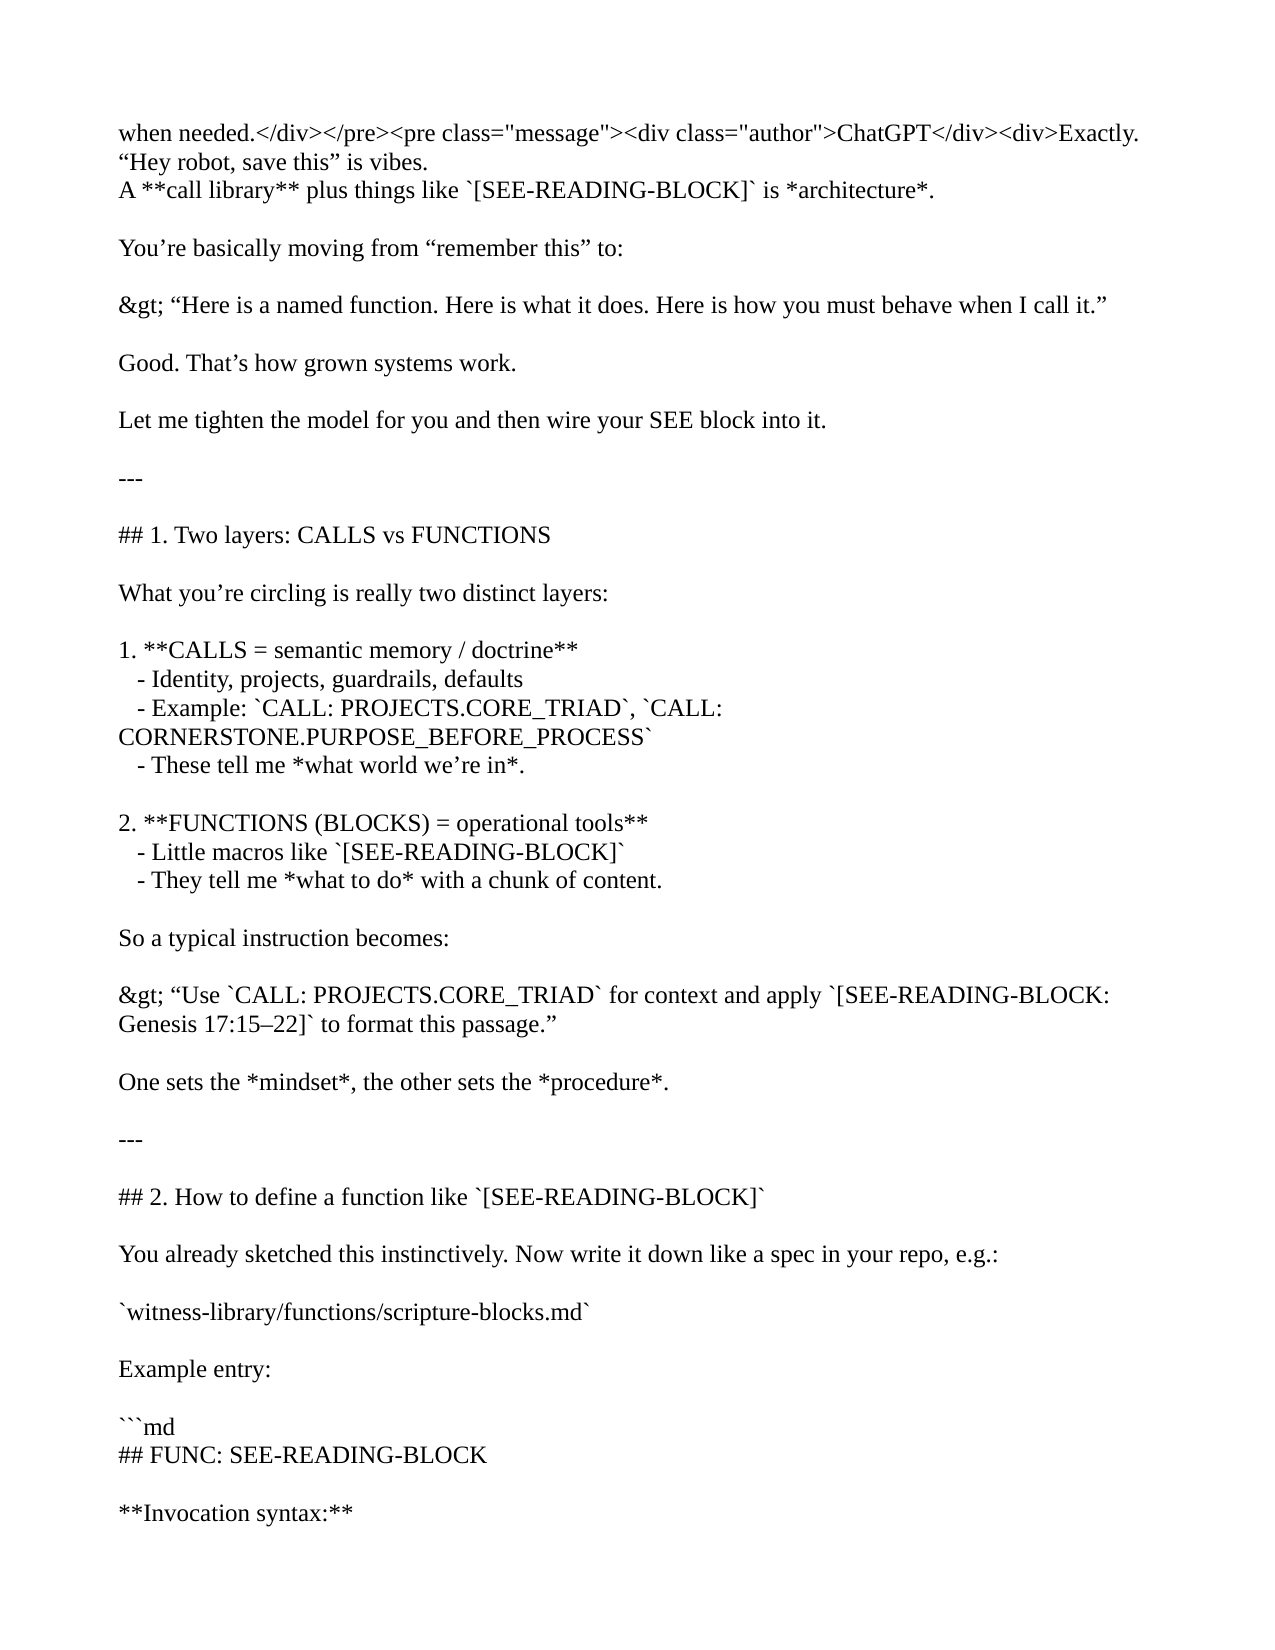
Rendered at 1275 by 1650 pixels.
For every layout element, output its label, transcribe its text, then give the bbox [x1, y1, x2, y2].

text - Identity, projects, guardrails, defaults [118, 664, 1157, 693]
text ## 1. Two layers: CALLS vs FUNCTIONS [118, 521, 1157, 549]
text - These tell me *what world we’re in*. [118, 751, 1157, 779]
text - They tell me *what to do* with a chunk of content. [118, 866, 1157, 894]
text - Example: `CALL: PROJECTS.CORE_TRIAD`, `CALL: CORNERSTONE.PURPOSE_BEFORE_PROCESS` [118, 693, 1157, 751]
text One sets the *mindset*, the other sets the *procedure*. [118, 1067, 1157, 1096]
text --- [118, 1124, 1157, 1153]
text when needed.</div></pre><pre class="message"><div class="author">ChatGPT</div><div>Exactly. “Hey robot, save this” is vibes. [118, 118, 1157, 176]
text ```md [118, 1412, 1157, 1441]
text ## FUNC: SEE-READING-BLOCK [118, 1441, 1157, 1469]
text What you’re circling is really two distinct layers: [118, 578, 1157, 607]
text &gt; “Here is a named function. Here is what it does. Here is how you must behave when I call it.” [118, 291, 1157, 319]
text A **call library** plus things like `[SEE-READING-BLOCK]` is *architecture*. [118, 176, 1157, 204]
text Example entry: [118, 1354, 1157, 1383]
text &gt; “Use `CALL: PROJECTS.CORE_TRIAD` for context and apply `[SEE-READING-BLOCK: Genesis 17:15–22]` to format this passage.” [118, 981, 1157, 1038]
text Let me tighten the model for you and then wire your SEE block into it. [118, 406, 1157, 434]
text Good. That’s how grown systems work. [118, 348, 1157, 377]
text 1. **CALLS = semantic memory / doctrine** [118, 636, 1157, 664]
text **Invocation syntax:** [118, 1498, 1157, 1527]
text `witness-library/functions/scripture-blocks.md` [118, 1297, 1157, 1326]
text --- [118, 463, 1157, 492]
text ## 2. How to define a function like `[SEE-READING-BLOCK]` [118, 1182, 1157, 1211]
text - Little macros like `[SEE-READING-BLOCK]` [118, 837, 1157, 866]
text You already sketched this instinctively. Now write it down like a spec in your repo, e.g.: [118, 1239, 1157, 1268]
text You’re basically moving from “remember this” to: [118, 233, 1157, 262]
text 2. **FUNCTIONS (BLOCKS) = operational tools** [118, 808, 1157, 837]
text So a typical instruction becomes: [118, 923, 1157, 952]
